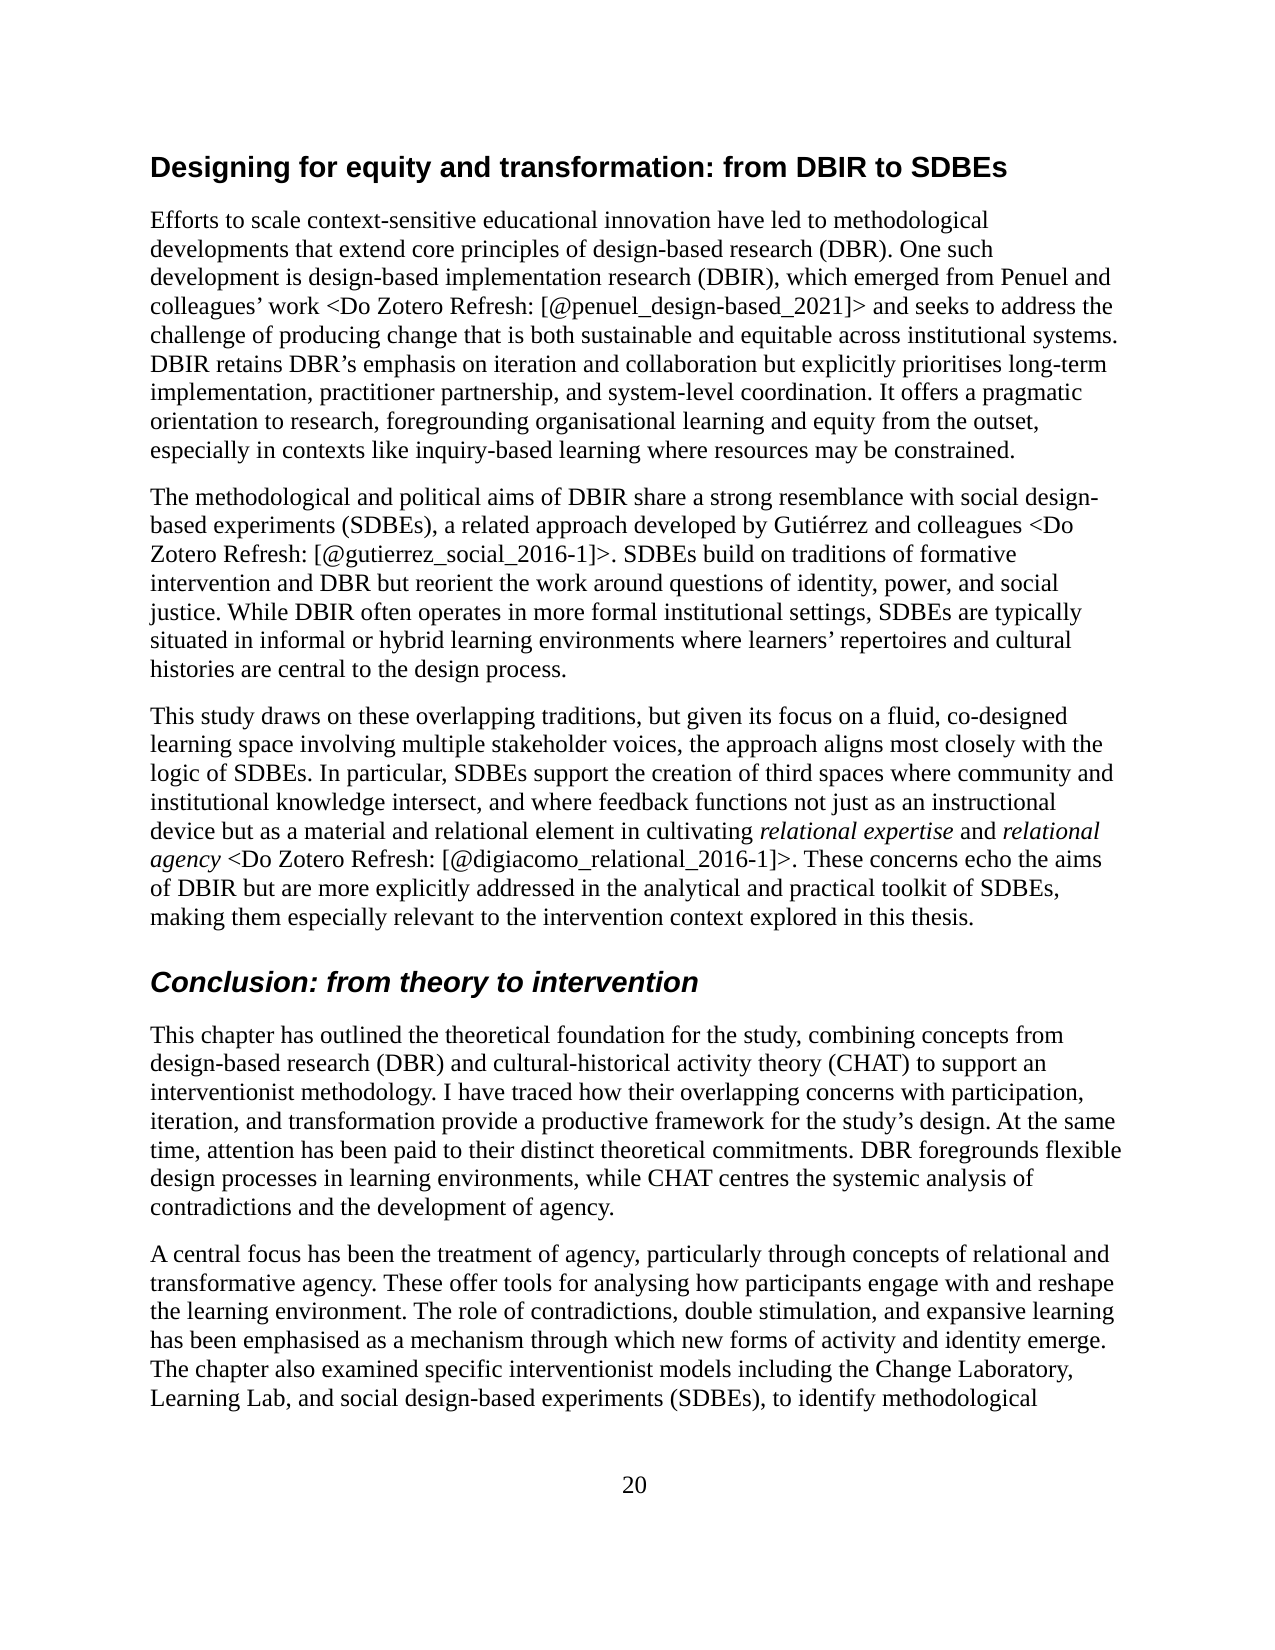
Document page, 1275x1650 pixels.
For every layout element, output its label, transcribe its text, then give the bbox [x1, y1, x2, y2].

text Efforts to scale context-sensitive educational innovation have led to methodological developments that extend core principles of design-based research (DBR). One such development is design-based implementation research (DBIR), which emerged from Penuel and colleagues’ work <Do Zotero Refresh: [@penuel_design-based_2021]> and seeks to address the challenge of producing change that is both sustainable and equitable across institutional systems. DBIR retains DBR’s emphasis on iteration and collaboration but explicitly prioritises long-term implementation, practitioner partnership, and system-level coordination. It offers a pragmatic orientation to research, foregrounding organisational learning and equity from the outset, especially in contexts like inquiry-based learning where resources may be constrained. [150, 205, 1125, 464]
subtitle Designing for equity and transformation: from DBIR to SDBEs [150, 150, 1125, 183]
text This study draws on these overlapping traditions, but given its focus on a fluid, co-designed learning space involving multiple stakeholder voices, the approach aligns most closely with the logic of SDBEs. In particular, SDBEs support the creation of third spaces where community and institutional knowledge intersect, and where feedback functions not just as an instructional device but as a material and relational element in cultivating relational expertise and relational agency <Do Zotero Refresh: [@digiacomo_relational_2016-1]>. These concerns echo the aims of DBIR but are more explicitly addressed in the analytical and practical toolkit of SDBEs, making them especially relevant to the intervention context explored in this thesis. [150, 701, 1125, 931]
text A central focus has been the treatment of agency, particularly through concepts of relational and transformative agency. These offer tools for analysing how participants engage with and reshape the learning environment. The role of contradictions, double stimulation, and expansive learning has been emphasised as a mechanism through which new forms of activity and identity emerge. The chapter also examined specific interventionist models including the Change Laboratory, Learning Lab, and social design-based experiments (SDBEs), to identify methodological [150, 1239, 1125, 1411]
subtitle Conclusion: from theory to intervention [150, 965, 1125, 998]
text The methodological and political aims of DBIR share a strong resemblance with social design-based experiments (SDBEs), a related approach developed by Gutiérrez and colleagues <Do Zotero Refresh: [@gutierrez_social_2016-1]>. SDBEs build on traditions of formative intervention and DBR but reorient the work around questions of identity, power, and social justice. While DBIR often operates in more formal institutional settings, SDBEs are typically situated in informal or hybrid learning environments where learners’ repertoires and cultural histories are central to the design process. [150, 482, 1125, 683]
text This chapter has outlined the theoretical foundation for the study, combining concepts from design-based research (DBR) and cultural-historical activity theory (CHAT) to support an interventionist methodology. I have traced how their overlapping concerns with participation, iteration, and transformation provide a productive framework for the study’s design. At the same time, attention has been paid to their distinct theoretical commitments. DBR foregrounds flexible design processes in learning environments, while CHAT centres the systemic analysis of contradictions and the development of agency. [150, 1020, 1125, 1221]
